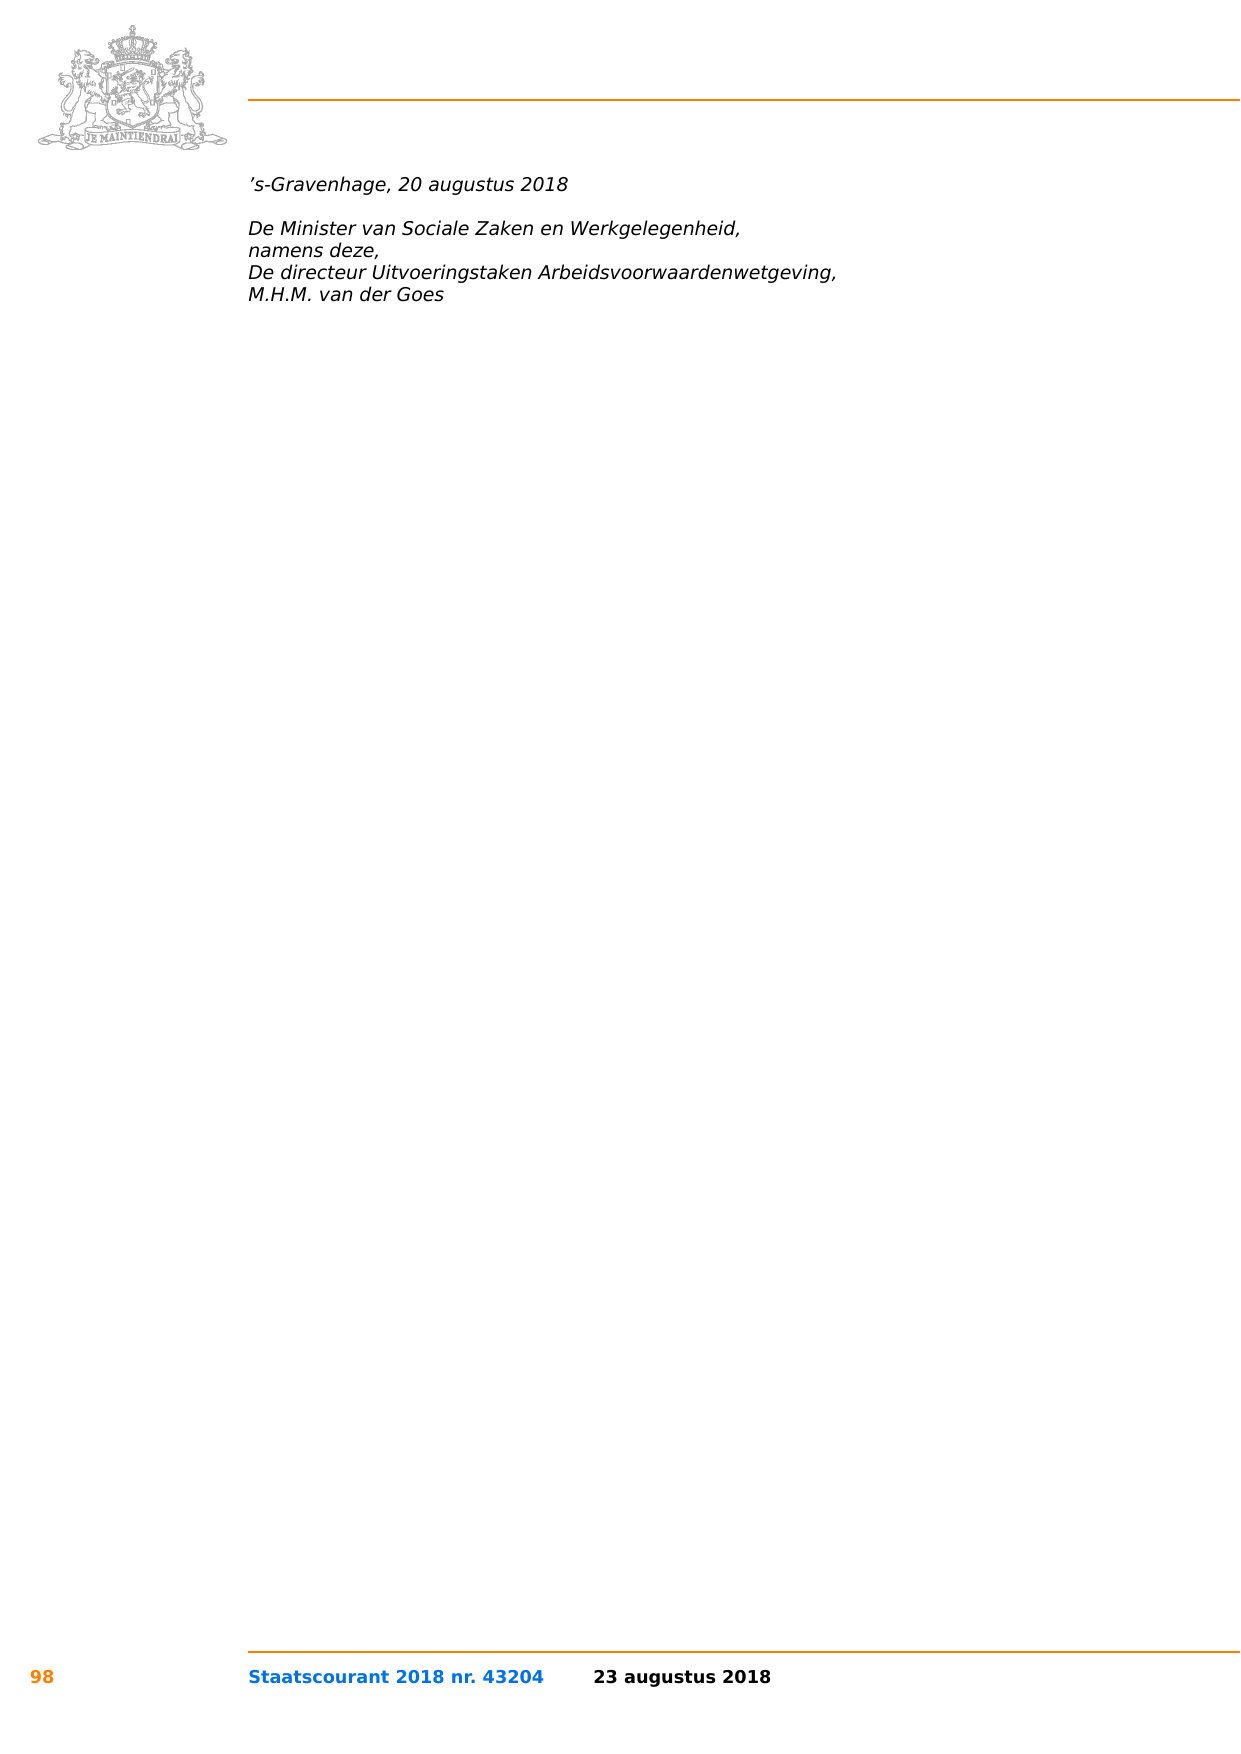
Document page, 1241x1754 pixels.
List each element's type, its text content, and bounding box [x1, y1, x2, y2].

picture [38, 25, 227, 150]
text De Minister van Sociale Zaken en Werkgelegenheid, namens deze, De directeur Uitvoeringstaken Arbeidsvoorwaardenwetgeving, M.H.M. van der Goes [248, 218, 1163, 306]
text ’s-Gravenhage, 20 augustus 2018 [248, 174, 1163, 196]
